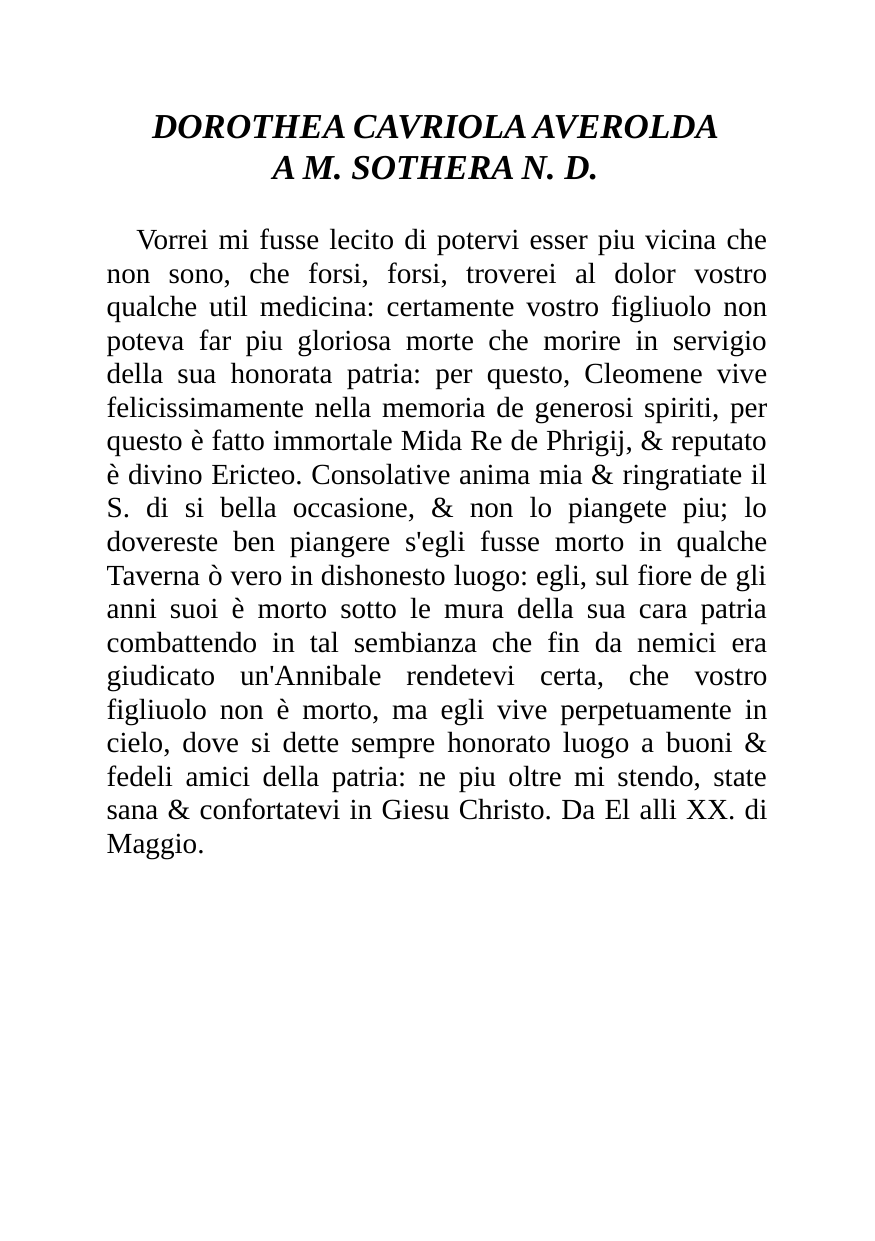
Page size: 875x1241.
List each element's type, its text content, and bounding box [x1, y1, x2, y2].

subtitle DOROTHEA CAVRIOLA AVEROLDA A M. SOTHERA N. D. [106, 106, 768, 187]
text Vorrei mi fusse lecito di potervi esser piu vicina che non sono, che forsi, forsi, troverei al dolor vostro qualche util medicina: certamente vostro figliuolo non poteva far piu gloriosa morte che morire in servigio della sua honorata patria: per questo, Cleomene vive felicissimamente nella memoria de generosi spiriti, per questo è fatto immortale Mida Re de Phrigij, & reputato è divino Ericteo. Consolative anima mia & ringratiate il S. di si bella occasione, & non lo piangete piu; lo dovereste ben piangere s'egli fusse morto in qualche Taverna ò vero in dishonesto luogo: egli, sul fiore de gli anni suoi è morto sotto le mura della sua cara patria combattendo in tal sembianza che fin da nemici era giudicato un'Annibale rendetevi certa, che vostro figliuolo non è morto, ma egli vive perpetuamente in cielo, dove si dette sempre honorato luogo a buoni & fedeli amici della patria: ne piu oltre mi stendo, state sana & confortatevi in Giesu Christo. Da El alli XX. di Maggio. [106, 222, 768, 859]
